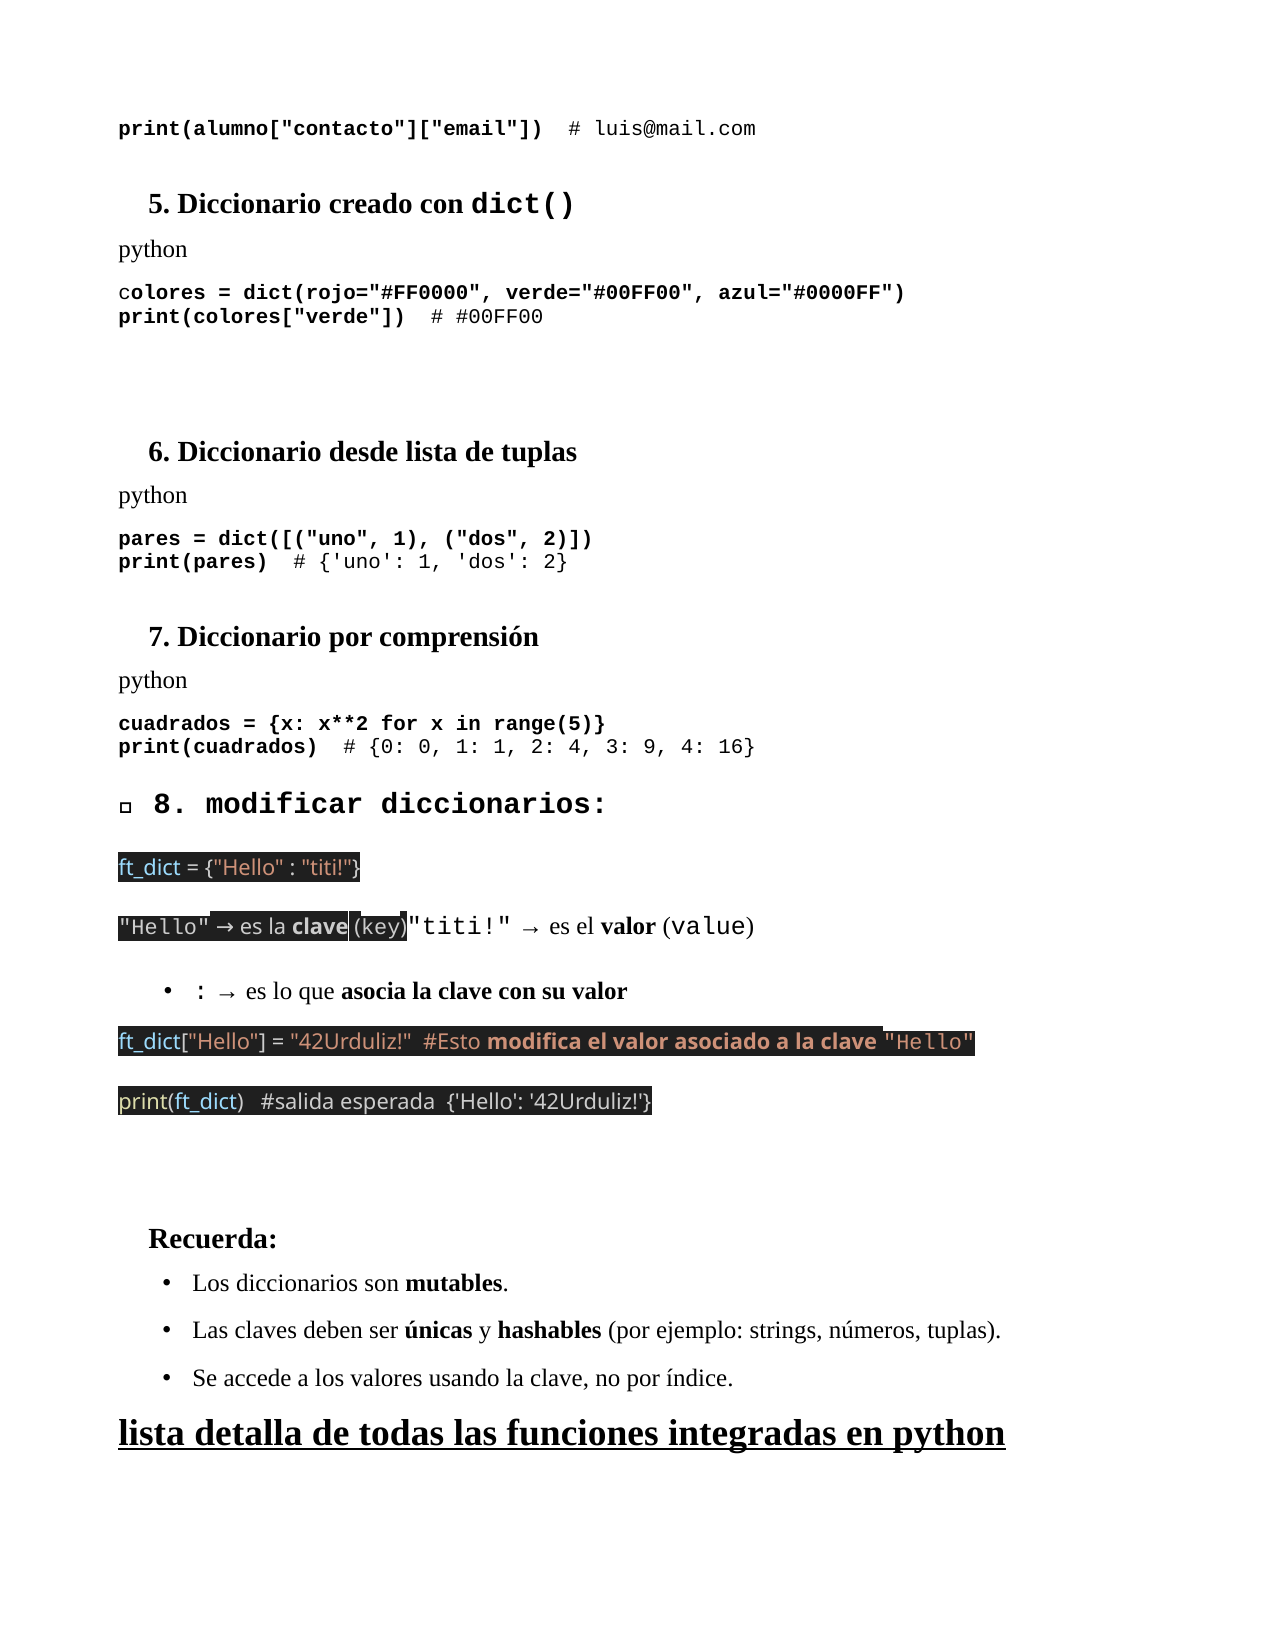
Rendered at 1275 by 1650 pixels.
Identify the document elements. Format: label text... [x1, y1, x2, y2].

list Las claves deben ser únicas y hashables (por ejemplo: strings, números, tuplas). [162, 1315, 1157, 1344]
subtitle 🧠 Recuerda: [118, 1222, 1157, 1255]
text print(ft_dict) #salida esperada {'Hello': '42Urduliz!'} [118, 1086, 1157, 1115]
text ft_dict = {"Hello" : "titi!"} [118, 852, 1157, 882]
text "Hello" → es la clave (key)"titi!" → es el valor (value) [118, 911, 1157, 942]
text lista detalla de todas las funciones integradas en python [118, 1410, 1157, 1453]
list : → es lo que asocia la clave con su valor [164, 976, 1157, 1007]
text print(pares) # {'uno': 1, 'dos': 2} [118, 551, 1157, 575]
list Los diccionarios son mutables. [162, 1268, 1157, 1296]
text python [118, 480, 1157, 509]
subtitle 🔸 6. Diccionario desde lista de tuplas [118, 434, 1157, 467]
text pares = dict([("uno", 1), ("dos", 2)]) [118, 528, 1157, 551]
text python [118, 665, 1157, 694]
text python [118, 234, 1157, 263]
list Se accede a los valores usando la clave, no por índice. [162, 1363, 1157, 1392]
text colores = dict(rojo="#FF0000", verde="#00FF00", azul="#0000FF") [118, 282, 1157, 306]
text ft_dict["Hello"] = "42Urduliz!" #Esto modifica el valor asociado a la clave "Hello" [118, 1026, 1157, 1056]
subtitle 🔹 8. modificar diccionarios: [118, 789, 1157, 822]
subtitle 🔹 5. Diccionario creado con dict() [118, 186, 1157, 222]
text print(alumno["contacto"]["email"]) # luis@mail.com [118, 118, 1157, 142]
subtitle 🔹 7. Diccionario por comprensión [118, 619, 1157, 652]
text print(colores["verde"]) # #00FF00 [118, 306, 1157, 329]
text print(cuadrados) # {0: 0, 1: 1, 2: 4, 3: 9, 4: 16} [118, 736, 1157, 760]
text cuadrados = {x: x**2 for x in range(5)} [118, 713, 1157, 736]
